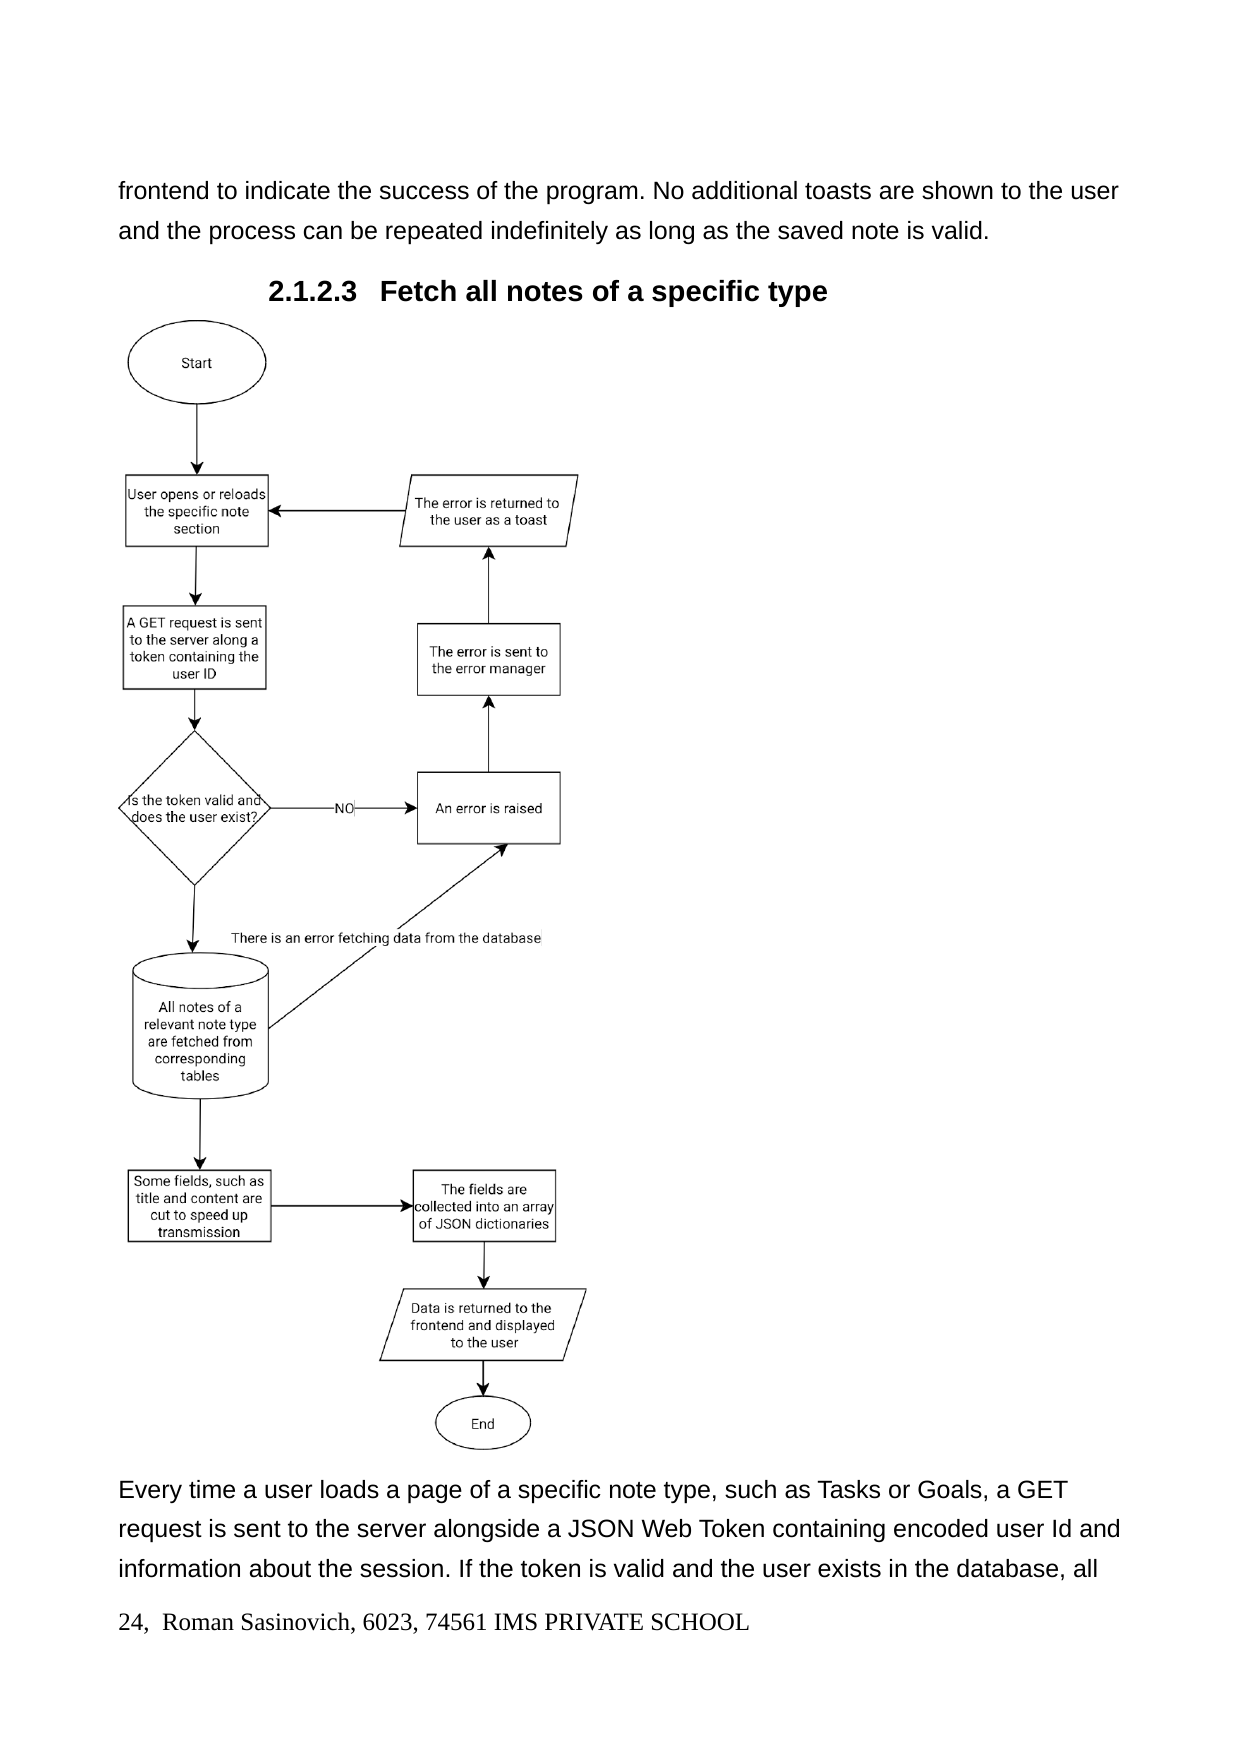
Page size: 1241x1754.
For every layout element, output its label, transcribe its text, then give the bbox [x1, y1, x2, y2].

list Every time a user loads a page of a specific note type, such as Tasks or Goals, a GET request is sent to the server alongside a JSON Web Token containing encoded user Id and information about the session. If the token is valid and the user exists in the database, all [118, 1475, 1122, 1583]
text frontend to indicate the success of the program. No additional toasts are shown to the user and the process can be repeated indefinitely as long as the saved note is valid. [118, 176, 1122, 245]
subtitle Fetch all notes of a specific type [268, 274, 1122, 308]
picture [118, 320, 587, 1450]
